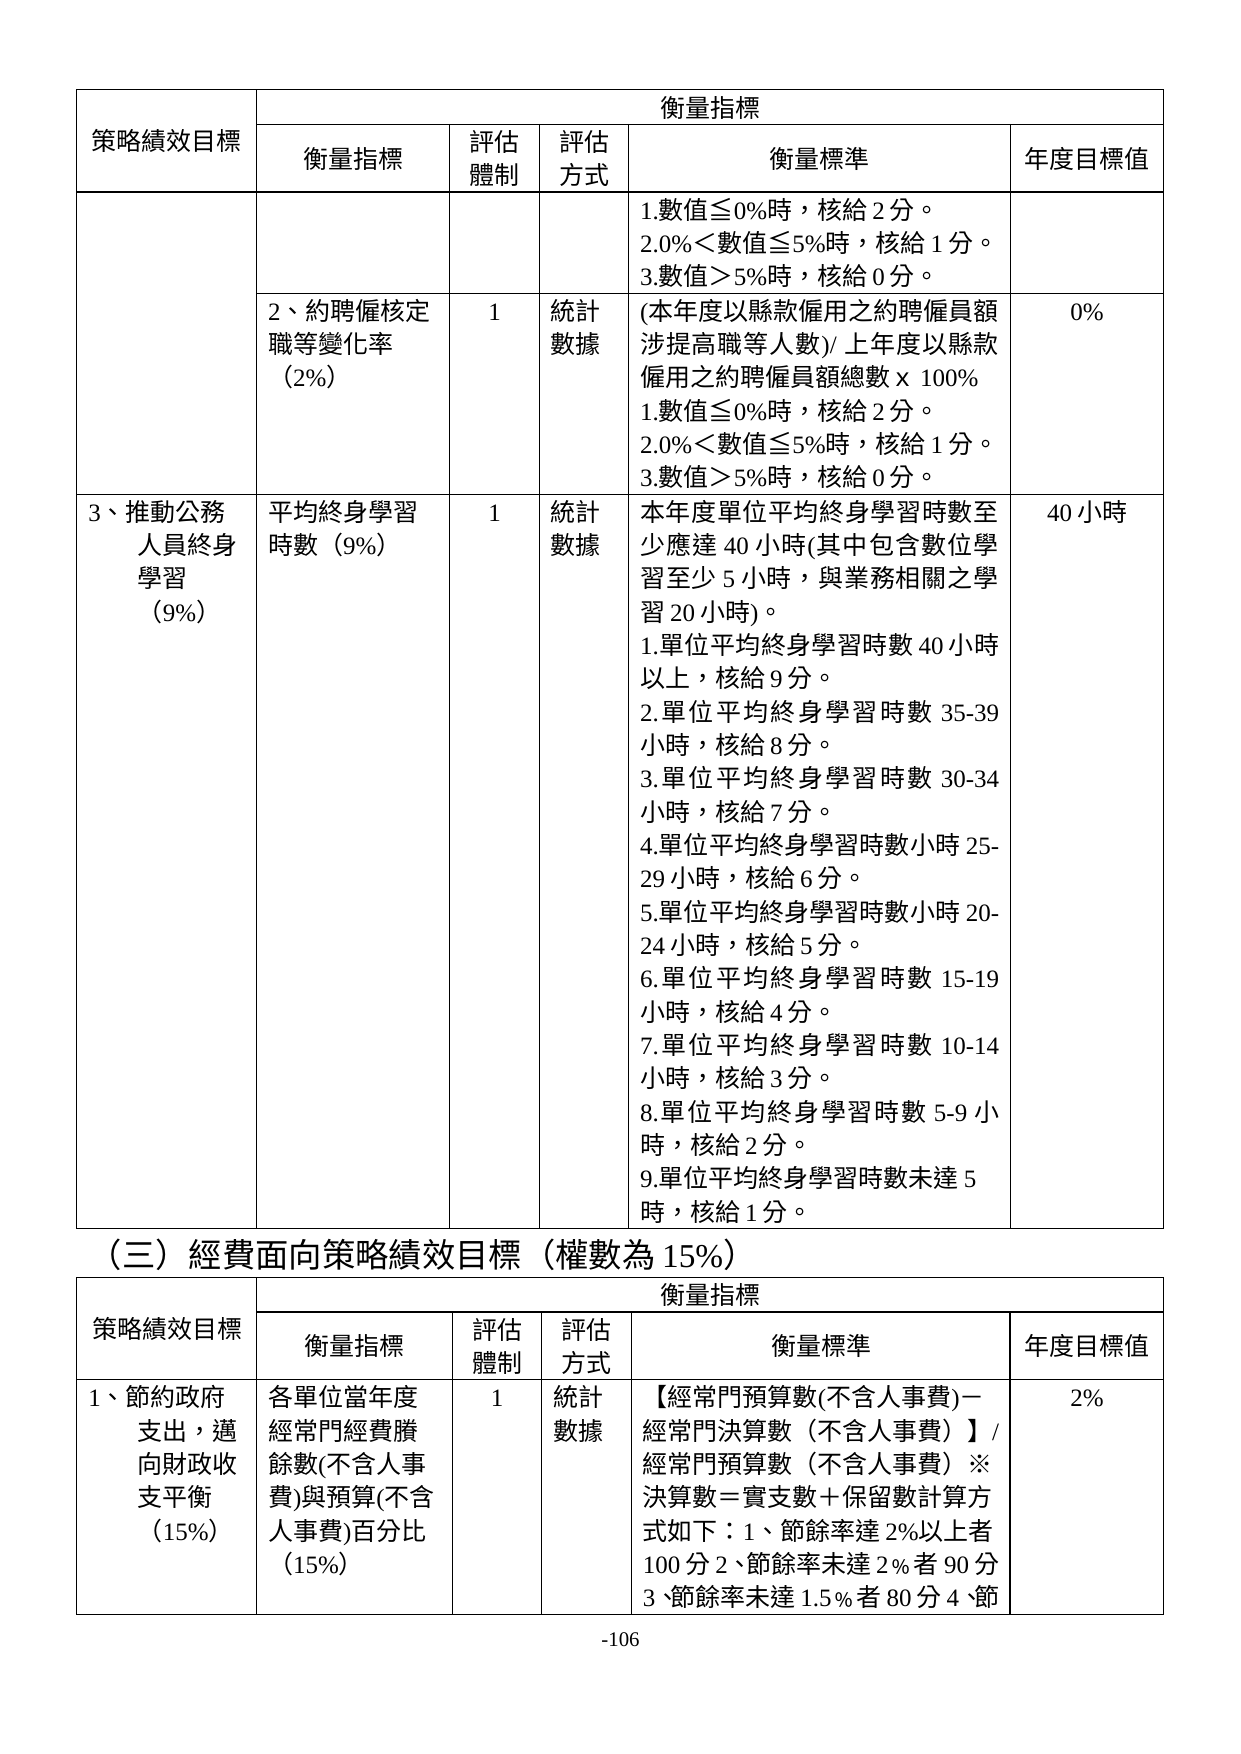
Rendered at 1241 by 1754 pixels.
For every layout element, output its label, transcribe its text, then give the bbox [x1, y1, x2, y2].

table_cell 評估方式 [542, 1313, 631, 1379]
table_cell 平均終身學習時數（9%） [257, 495, 449, 1228]
table_cell 年度目標值 [1011, 125, 1163, 191]
table_header 衡量指標 [257, 90, 1163, 124]
table_cell [77, 293, 256, 493]
table_cell 2、約聘僱核定職等變化率（2%） [257, 294, 449, 493]
table_cell [77, 193, 256, 292]
table_cell 統計數據 [540, 495, 628, 1228]
table_cell [1011, 193, 1163, 292]
table_cell 統計數據 [542, 1380, 631, 1613]
table_cell 2% [1011, 1380, 1163, 1613]
table_cell 衡量標準 [629, 125, 1010, 191]
table_cell 1 [450, 495, 539, 1228]
table_header 策略績效目標 [77, 1278, 256, 1379]
table_cell [257, 193, 449, 292]
table_cell 1 [450, 294, 539, 493]
table_cell 40小時 [1011, 495, 1163, 1228]
table_cell 衡量指標 [257, 125, 449, 191]
text （三）經費面向策略績效目標（權數為15%） [88, 1229, 1152, 1277]
table_cell (本年度以縣款僱用之約聘僱員額涉提高職等人數)/ 上年度以縣款僱用之約聘僱員額總數ｘ100% 1.數值≦0%時，核給2分。 2.0%＜數值≦5%時，核給1分。 3.數值＞5%時，核給0分。 [629, 294, 1010, 493]
table_cell 1 [453, 1380, 541, 1613]
table_cell 評估體制 [453, 1313, 541, 1379]
table_cell 評估體制 [450, 125, 539, 191]
table_cell [450, 193, 539, 292]
table_cell 【經常門預算數(不含人事費)－經常門決算數（不含人事費）】/經常門預算數（不含人事費）※決算數＝實支數＋保留數計算方式如下：1、節餘率達2%以上者100分2、節餘率未達2﹪者 90分3、節餘率未達1.5﹪者80分4、節 [632, 1380, 1009, 1613]
table_cell 1.數值≦0%時，核給2分。 2.0%＜數值≦5%時，核給1分。 3.數值＞5%時，核給0分。 [629, 193, 1010, 292]
table_header 策略績效目標 [77, 90, 256, 191]
table_cell 評估方式 [540, 125, 628, 191]
table_cell 衡量標準 [632, 1313, 1009, 1379]
table_cell 節約政府支出，邁向財政收支平衡（15%） [77, 1380, 256, 1613]
table_cell 本年度單位平均終身學習時數至少應達40小時(其中包含數位學習至少5小時，與業務相關之學習20小時)。 1.單位平均終身學習時數40小時以上，核給9分。 2.單位平均終身學習時數35-39小時，核給8分。 3.單位平均終身學習時數30-34小時，核給7分。 4.單位平均終身學習時數小時25-29小時，核給6分。 5.單位平均終身學習時數小時20-24小時，核給5分。 6.單位平均終身學習時數15-19小時，核給4分。 7.單位平均終身學習時數10-14小時，核給3分。 8.單位平均終身學習時數5-9小時，核給2分。 9.單位平均終身學習時數未達5時，核給1分。 [629, 495, 1010, 1228]
table_cell 各單位當年度經常門經費賸餘數(不含人事費)與預算(不含人事費)百分比（15%） [257, 1380, 452, 1613]
table_cell [540, 193, 628, 292]
table_cell 衡量指標 [257, 1313, 452, 1379]
table_cell 0% [1011, 294, 1163, 493]
table_cell 推動公務人員終身學習（9%） [77, 495, 256, 1228]
table_cell 統計數據 [540, 294, 628, 493]
table_cell 年度目標值 [1011, 1313, 1163, 1379]
table_header 衡量指標 [257, 1278, 1163, 1311]
